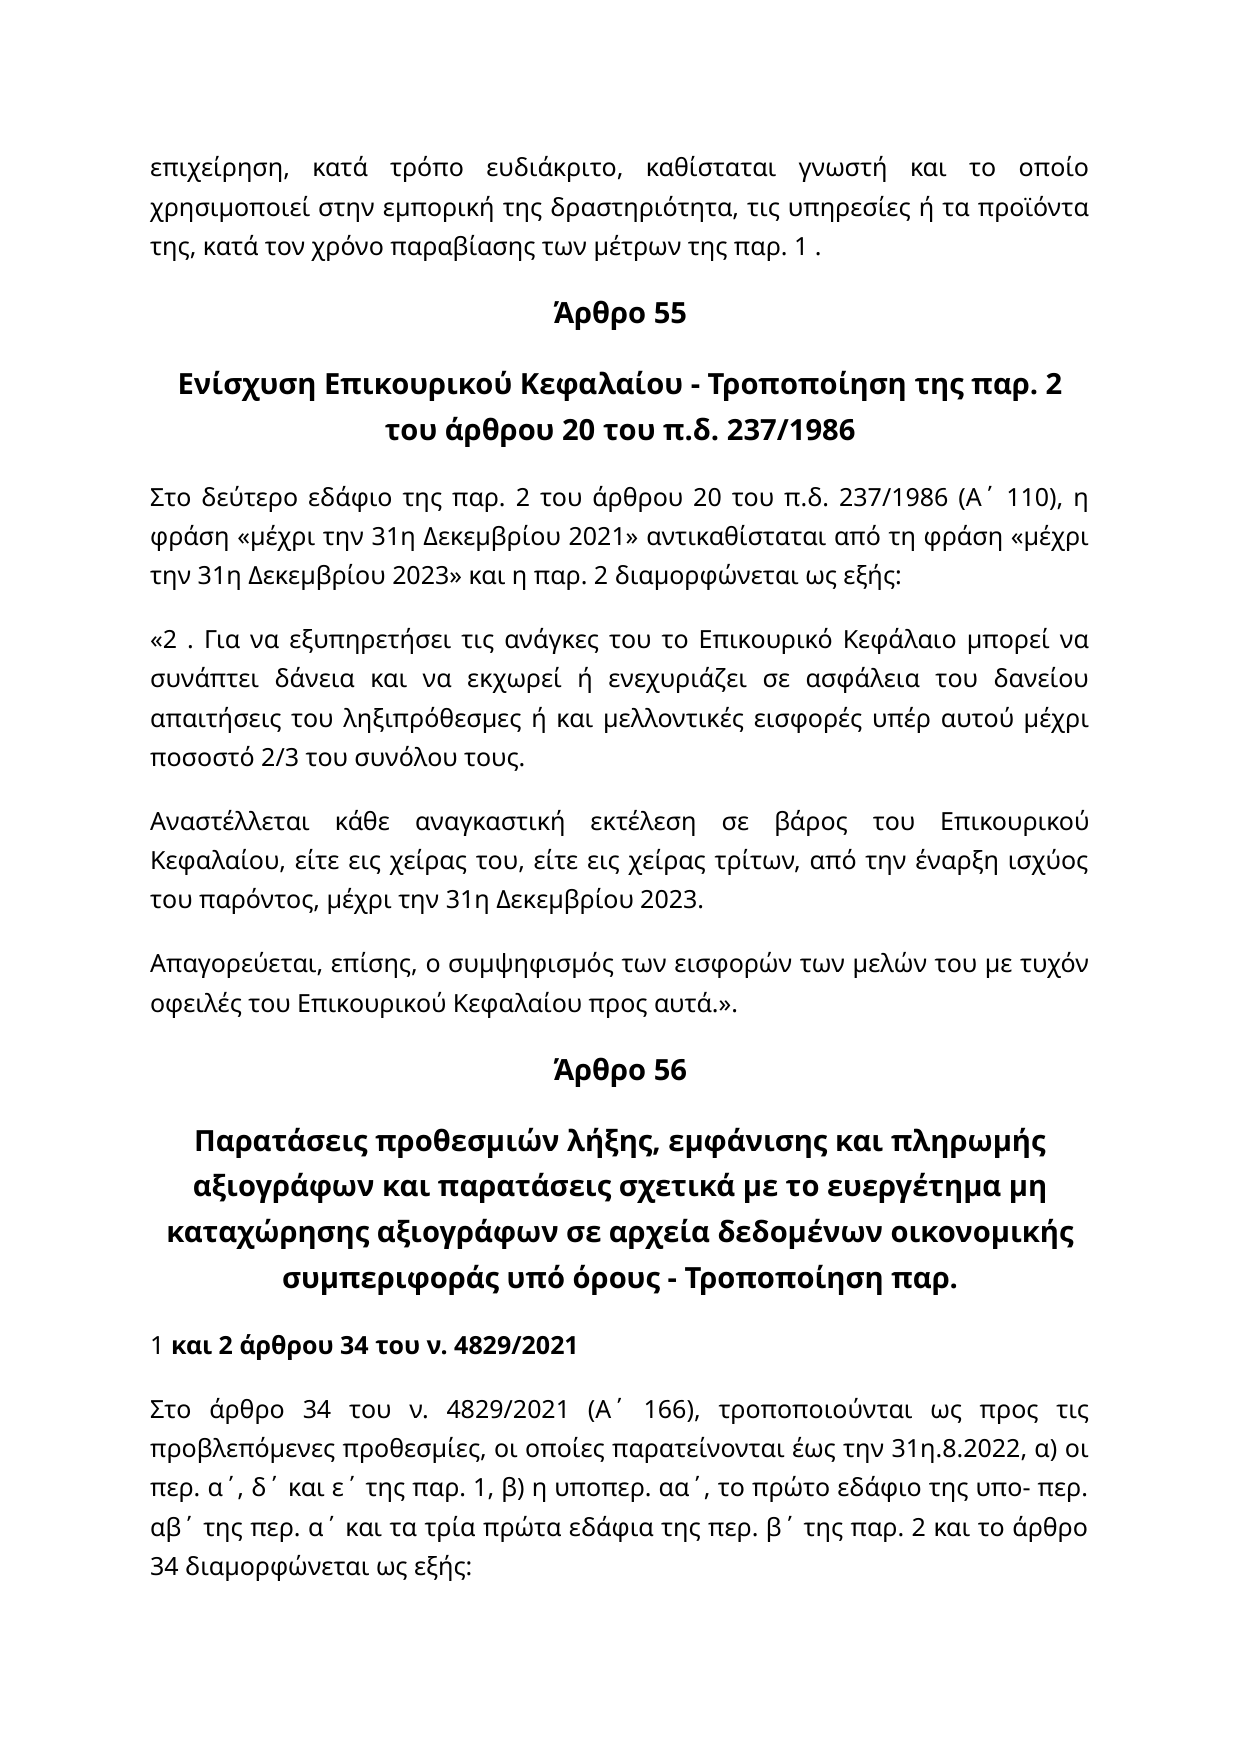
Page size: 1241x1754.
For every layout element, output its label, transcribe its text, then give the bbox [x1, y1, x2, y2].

text Αναστέλλεται κάθε αναγκαστική εκτέλεση σε βάρος του Επικουρικού Κεφαλαίου, είτε εις χείρας του, είτε εις χείρας τρίτων, από την έναρξη ισχύος του παρόντος, μέχρι την 31η Δεκεμβρίου 2023. [150, 803, 1090, 916]
text 1 και 2 άρθρου 34 του ν. 4829/2021 [150, 1327, 1090, 1362]
text Απαγορεύεται, επίσης, ο συμψηφισμός των εισφορών των μελών του με τυχόν οφειλές του Επικουρικού Κεφαλαίου προς αυτά.». [150, 946, 1090, 1019]
subtitle Άρθρο 56 [150, 1049, 1090, 1089]
text «2 . Για να εξυπηρετήσει τις ανάγκες του το Επικουρικό Κεφάλαιο μπορεί να συνάπτει δάνεια και να εκχωρεί ή ενεχυριάζει σε ασφάλεια του δανείου απαιτήσεις του ληξιπρόθεσμες ή και μελλοντικές εισφορές υπέρ αυτού μέχρι ποσοστό 2/3 του συνόλου τους. [150, 622, 1090, 773]
text επιχείρηση, κατά τρόπο ευδιάκριτο, καθίσταται γνωστή και το οποίο χρησιμοποιεί στην εμπορική της δραστηριότητα, τις υπηρεσίες ή τα προϊόντα της, κατά τον χρόνο παραβίασης των μέτρων της παρ. 1 . [150, 150, 1090, 262]
subtitle Παρατάσεις προθεσμιών λήξης, εμφάνισης και πληρωμής αξιογράφων και παρατάσεις σχετικά με το ευεργέτημα μη καταχώρησης αξιογράφων σε αρχεία δεδομένων οικονομικής συμπεριφοράς υπό όρους - Τροποποίηση παρ. [150, 1120, 1090, 1297]
text Στο άρθρο 34 του ν. 4829/2021 (Α΄ 166), τροποποιούνται ως προς τις προβλεπόμενες προθεσμίες, οι οποίες παρατείνονται έως την 31η.8.2022, α) οι περ. α΄, δ΄ και ε΄ της παρ. 1, β) η υποπερ. αα΄, το πρώτο εδάφιο της υπο- περ. αβ΄ της περ. α΄ και τα τρία πρώτα εδάφια της περ. β΄ της παρ. 2 και το άρθρο 34 διαμορφώνεται ως εξής: [150, 1392, 1090, 1582]
subtitle Ενίσχυση Επικουρικού Κεφαλαίου - Τροποποίηση της παρ. 2 του άρθρου 20 του π.δ. 237/1986 [150, 363, 1090, 448]
subtitle Άρθρο 55 [150, 292, 1090, 332]
text Στο δεύτερο εδάφιο της παρ. 2 του άρθρου 20 του π.δ. 237/1986 (Α΄ 110), η φράση «μέχρι την 31η Δεκεμβρίου 2021» αντικαθίσταται από τη φράση «μέχρι την 31η Δεκεμβρίου 2023» και η παρ. 2 διαμορφώνεται ως εξής: [150, 479, 1090, 592]
